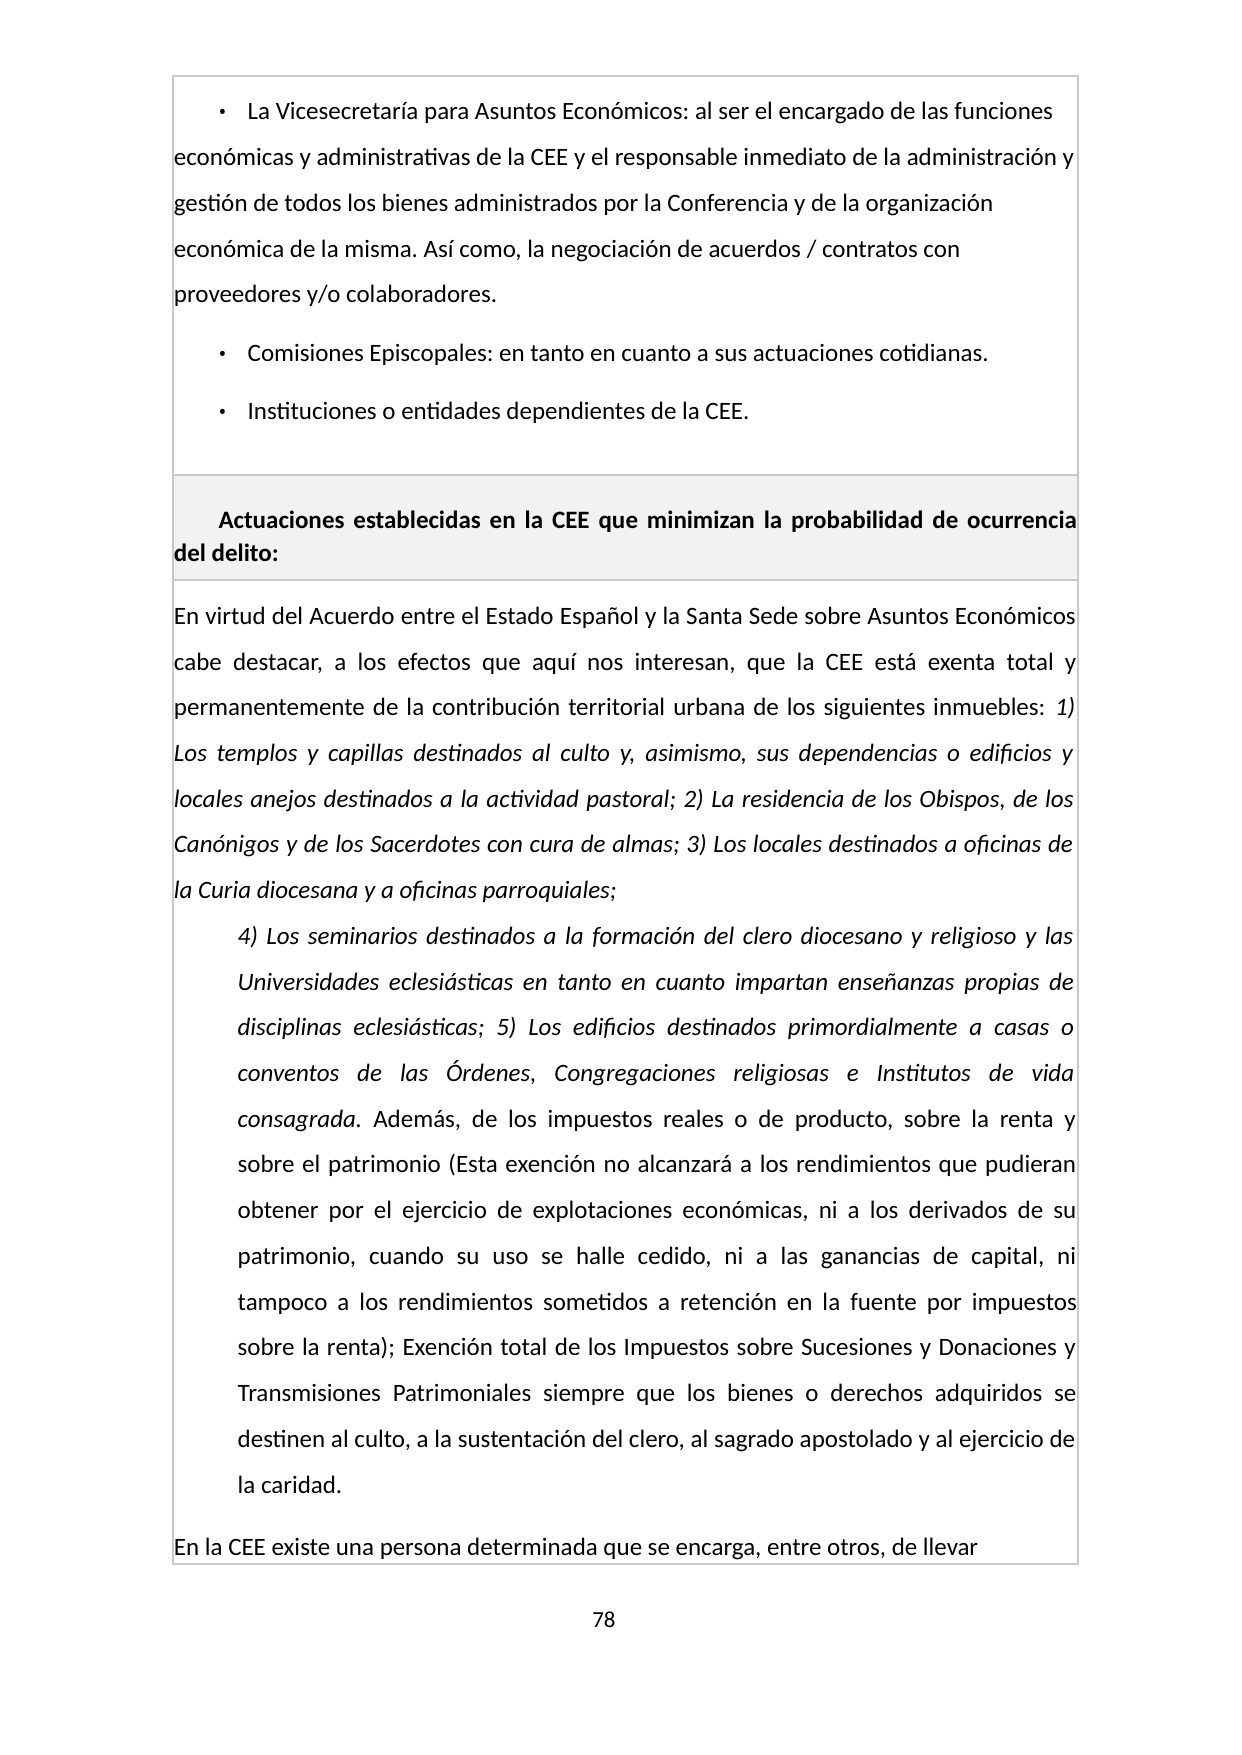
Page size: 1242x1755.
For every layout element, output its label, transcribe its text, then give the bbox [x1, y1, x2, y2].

table_cell Actuaciones establecidas en la CEE que minimizan la probabilidad de ocurrencia del delito: [174, 476, 1077, 579]
table_cell En virtud del Acuerdo entre el Estado Español y la Santa Sede sobre Asuntos Económicos cabe destacar, a los efectos que aquí nos interesan, que la CEE está exenta total y permanentemente de la contribución territorial urbana de los siguientes inmuebles: 1) Los templos y capillas destinados al culto y, asimismo, sus dependencias o edificios y locales anejos destinados a la actividad pastoral; 2) La residencia de los Obispos, de los Canónigos y de los Sacerdotes con cura de almas; 3) Los locales destinados a oficinas de la Curia diocesana y a oficinas parroquiales; 4) Los seminarios destinados a la formación del clero diocesano y religioso y las Universidades eclesiásticas en tanto en cuanto impartan enseñanzas propias de disciplinas eclesiásticas; 5) Los edificios destinados primordialmente a casas o conventos de las Órdenes, Congregaciones religiosas e Institutos de vida consagrada. Además, de los impuestos reales o de producto, sobre la renta y sobre el patrimonio (Esta exención no alcanzará a los rendimientos que pudieran obtener por el ejercicio de explotaciones económicas, ni a los derivados de su patrimonio, cuando su uso se halle cedido, ni a las ganancias de capital, ni tampoco a los rendimientos sometidos a retención en la fuente por impuestos sobre la renta); Exención total de los Impuestos sobre Sucesiones y Donaciones y Transmisiones Patrimoniales siempre que los bienes o derechos adquiridos se destinen al culto, a la sustentación del clero, al sagrado apostolado y al ejercicio de la caridad. En la CEE existe una persona determinada que se encarga, entre otros, de llevar [174, 581, 1077, 1563]
table_header La Vicesecretaría para Asuntos Económicos: al ser el encargado de las funciones económicas y administrativas de la CEE y el responsable inmediato de la administración y gestión de todos los bienes administrados por la Conferencia y de la organización económica de la misma. Así como, la negociación de acuerdos / contratos con proveedores y/o colaboradores. Comisiones Episcopales: en tanto en cuanto a sus actuaciones cotidianas. Instituciones o entidades dependientes de la CEE. [174, 77, 1077, 474]
